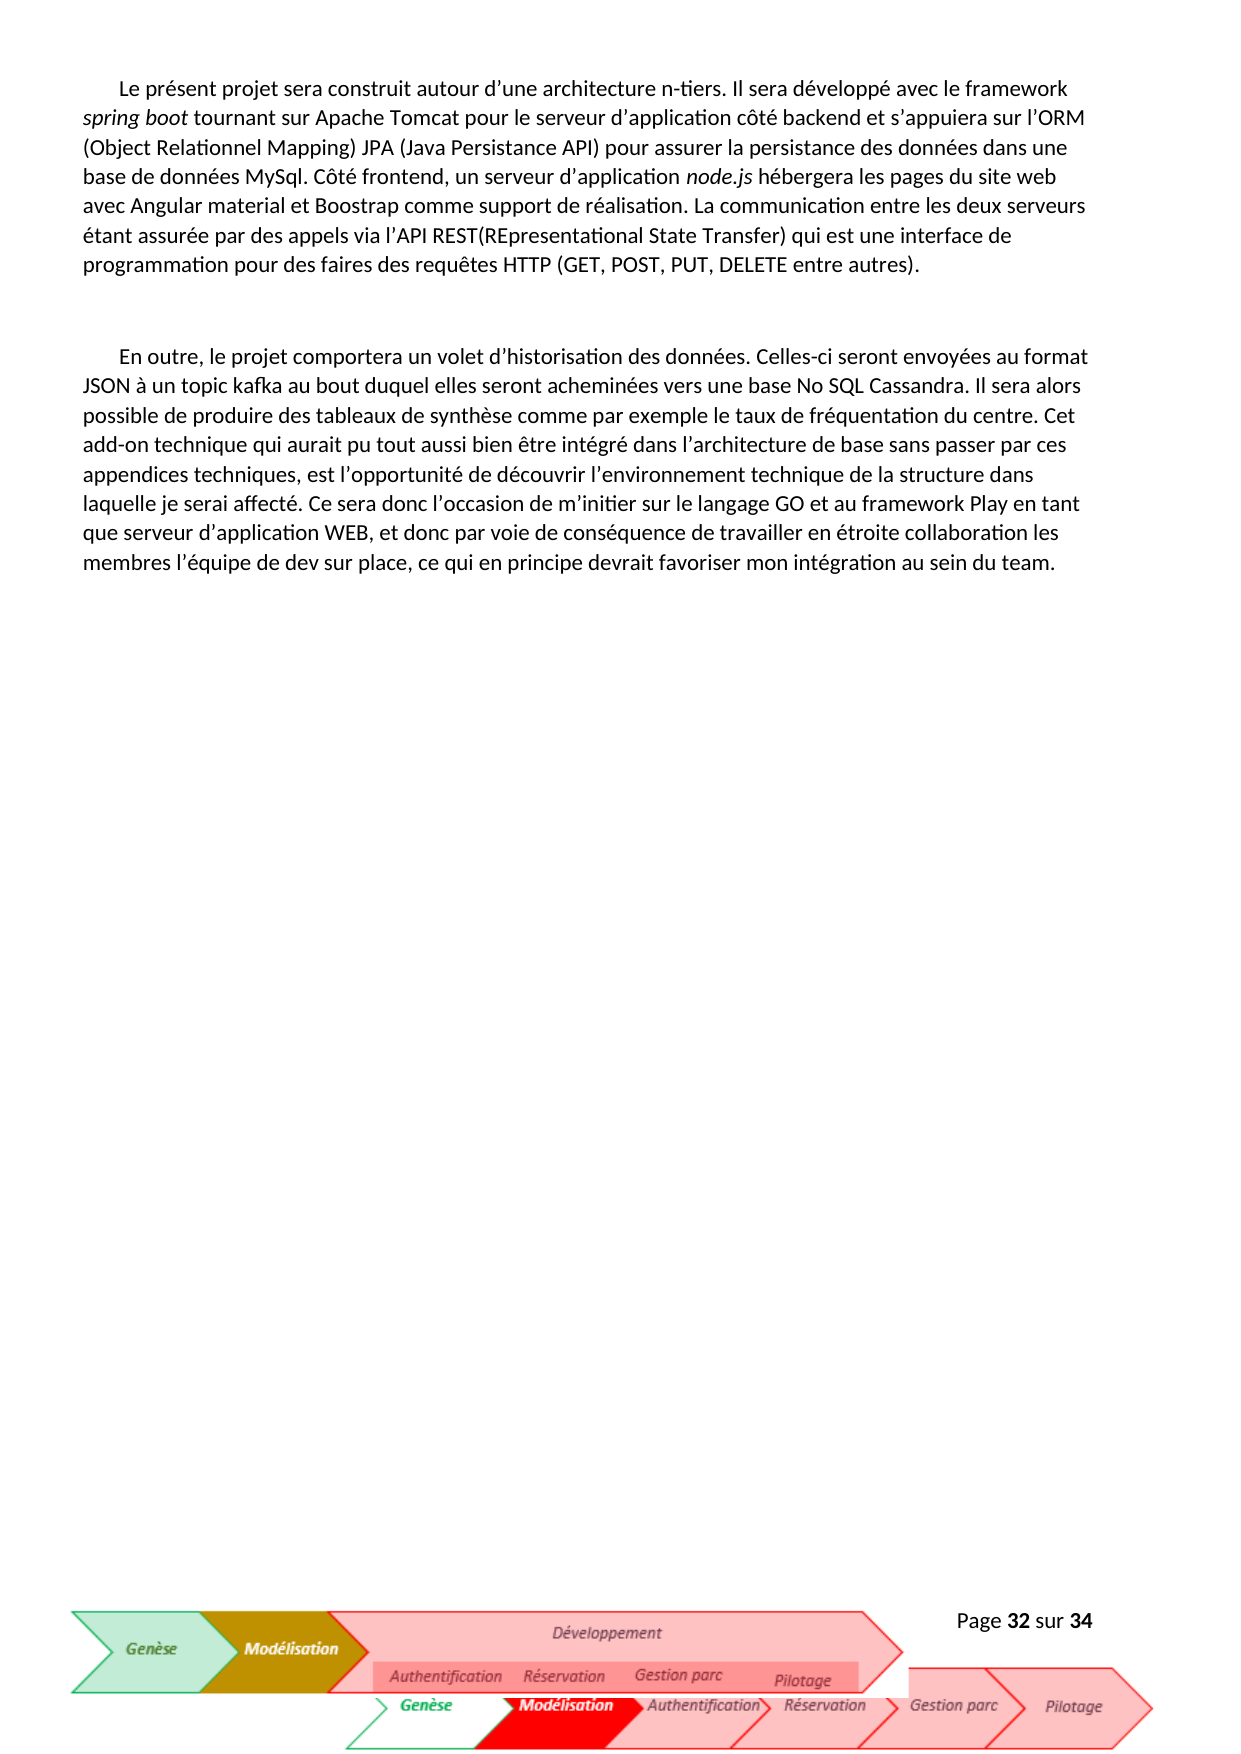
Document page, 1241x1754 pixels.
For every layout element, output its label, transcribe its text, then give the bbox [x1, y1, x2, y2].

list Le présent projet sera construit autour d’une architecture n-tiers. Il sera développé avec le framework spring boot tournant sur Apache Tomcat pour le serveur d’application côté backend et s’appuiera sur l’ORM (Object Relationnel Mapping) JPA (Java Persistance API) pour assurer la persistance des données dans une base de données MySql. Côté frontend, un serveur d’application node.js hébergera les pages du site web avec Angular material et Boostrap comme support de réalisation. La communication entre les deux serveurs étant assurée par des appels via l’API REST(REpresentational State Transfer) qui est une interface de programmation pour des faires des requêtes HTTP (GET, POST, PUT, DELETE entre autres). [83, 74, 1092, 278]
list En outre, le projet comportera un volet d’historisation des données. Celles-ci seront envoyées au format JSON à un topic kafka au bout duquel elles seront acheminées vers une base No SQL Cassandra. Il sera alors possible de produire des tableaux de synthèse comme par exemple le taux de fréquentation du centre. Cet add-on technique qui aurait pu tout aussi bien être intégré dans l’architecture de base sans passer par ces appendices techniques, est l’opportunité de découvrir l’environnement technique de la structure dans laquelle je serai affecté. Ce sera donc l’occasion de m’initier sur le langage GO et au framework Play en tant que serveur d’application WEB, et donc par voie de conséquence de travailler en étroite collaboration les membres l’équipe de dev sur place, ce qui en principe devrait favoriser mon intégration au sein du team. [83, 342, 1092, 576]
